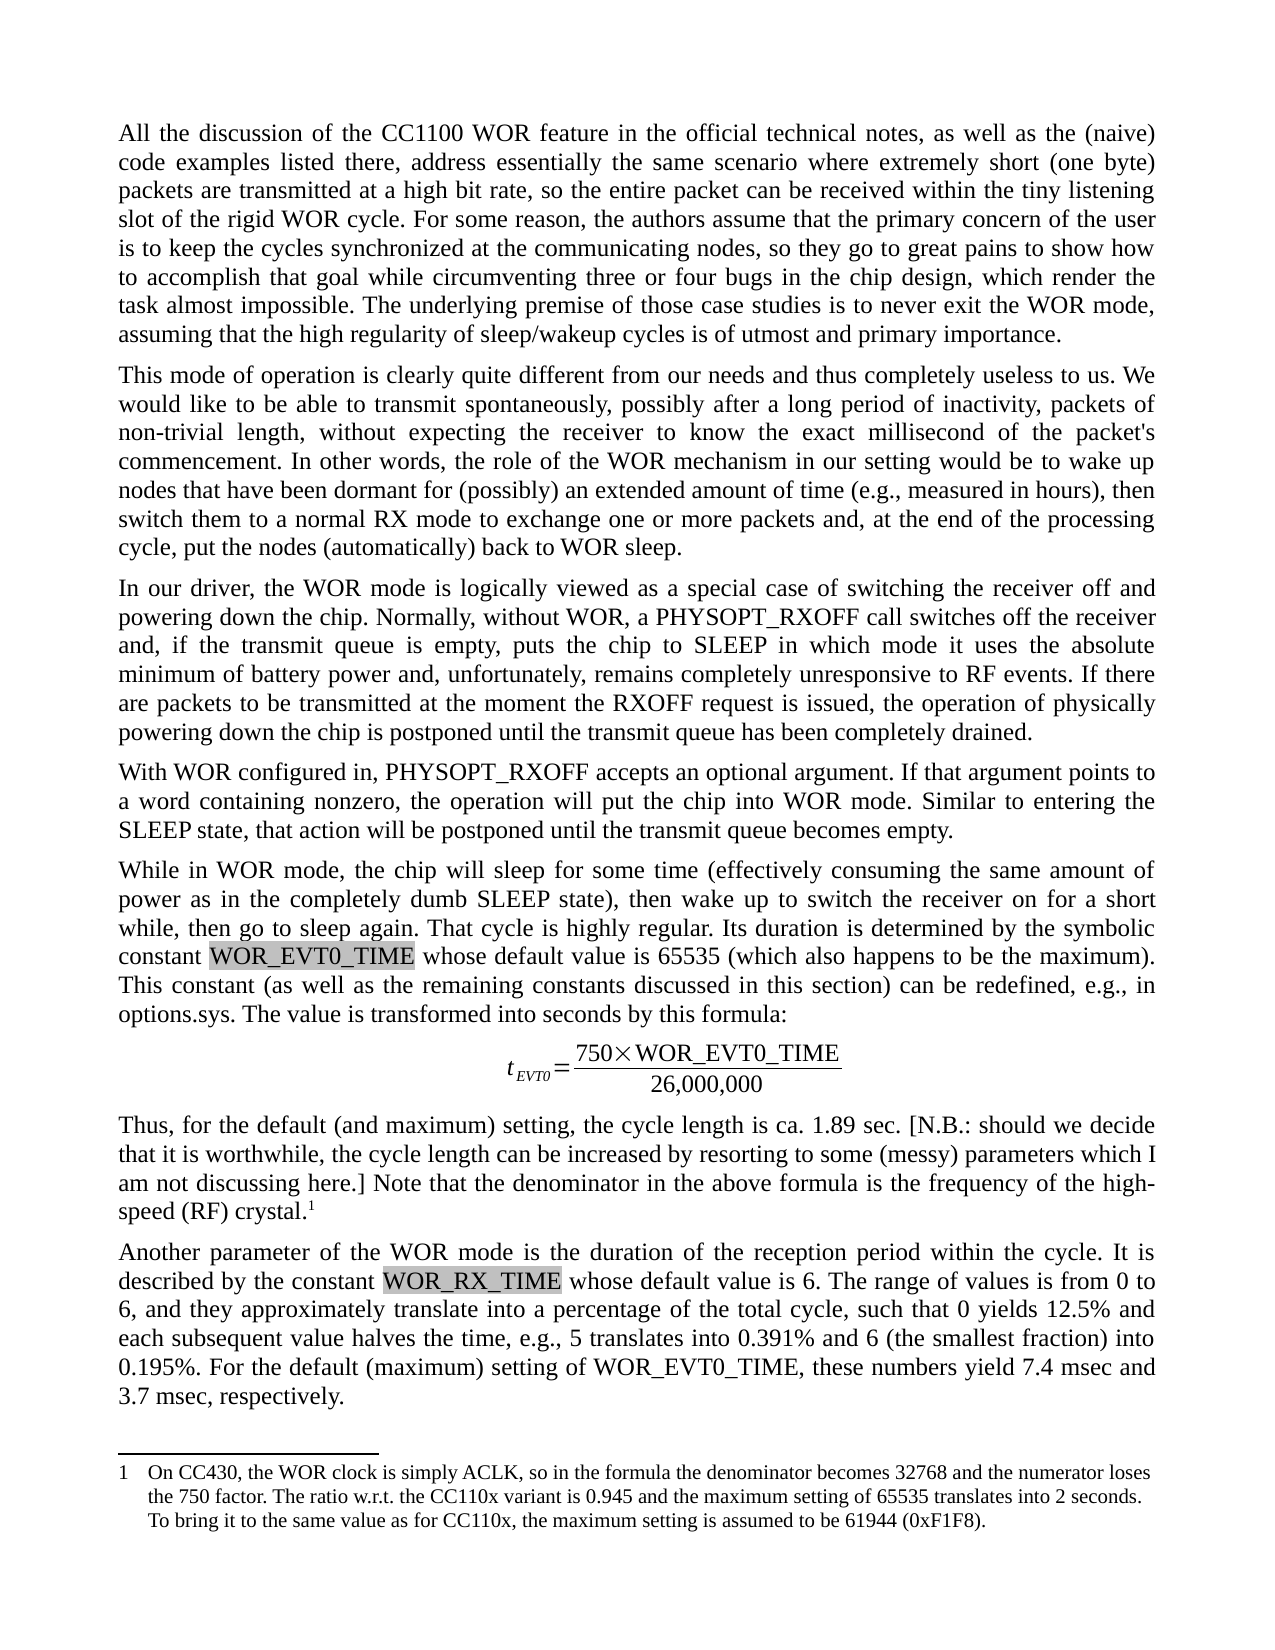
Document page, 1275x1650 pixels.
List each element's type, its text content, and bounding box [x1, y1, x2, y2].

text With WOR configured in, PHYSOPT_RXOFF accepts an optional argument. If that argument points to a word containing nonzero, the operation will put the chip into WOR mode. Similar to entering the SLEEP state, that action will be postponed until the transmit queue becomes empty. [118, 757, 1157, 843]
text While in WOR mode, the chip will sleep for some time (effectively consuming the same amount of power as in the completely dumb SLEEP state), then wake up to switch the receiver on for a short while, then go to sleep again. That cycle is highly regular. Its duration is determined by the symbolic constant WOR_EVT0_TIME whose default value is 65535 (which also happens to be the maximum). This constant (as well as the remaining constants discussed in this section) can be redefined, e.g., in options.sys. The value is transformed into seconds by this formula: [118, 855, 1157, 1028]
text In our driver, the WOR mode is logically viewed as a special case of switching the receiver off and powering down the chip. Normally, without WOR, a PHYSOPT_RXOFF call switches off the receiver and, if the transmit queue is empty, puts the chip to SLEEP in which mode it uses the absolute minimum of battery power and, unfortunately, remains completely unresponsive to RF events. If there are packets to be transmitted at the moment the RXOFF request is issued, the operation of physically powering down the chip is postponed until the transmit queue has been completely drained. [118, 573, 1157, 745]
text On CC430, the WOR clock is simply ACLK, so in the formula the denominator becomes 32768 and the numerator loses the 750 factor. The ratio w.r.t. the CC110x variant is 0.945 and the maximum setting of 65535 translates into 2 seconds. To bring it to the same value as for CC110x, the maximum setting is assumed to be 61944 (0xF1F8). [118, 1460, 1157, 1532]
text All the discussion of the CC1100 WOR feature in the official technical notes, as well as the (naive) code examples listed there, address essentially the same scenario where extremely short (one byte) packets are transmitted at a high bit rate, so the entire packet can be received within the tiny listening slot of the rigid WOR cycle. For some reason, the authors assume that the primary concern of the user is to keep the cycles synchronized at the communicating nodes, so they go to great pains to show how to accomplish that goal while circumventing three or four bugs in the chip design, which render the task almost impossible. The underlying premise of those case studies is to never exit the WOR mode, assuming that the high regularity of sleep/wakeup cycles is of utmost and primary importance. [118, 118, 1157, 348]
text Another parameter of the WOR mode is the duration of the reception period within the cycle. It is described by the constant WOR_RX_TIME whose default value is 6. The range of values is from 0 to 6, and they approximately translate into a percentage of the total cycle, such that 0 yields 12.5% and each subsequent value halves the time, e.g., 5 translates into 0.391% and 6 (the smallest fraction) into 0.195%. For the default (maximum) setting of WOR_EVT0_TIME, these numbers yield 7.4 msec and 3.7 msec, respectively. [118, 1237, 1157, 1409]
text Thus, for the default (and maximum) setting, the cycle length is ca. 1.89 sec. [N.B.: should we decide that it is worthwhile, the cycle length can be increased by resorting to some (messy) parameters which I am not discussing here.] Note that the denominator in the above formula is the frequency of the high-speed (RF) crystal. [118, 1110, 1157, 1225]
text This mode of operation is clearly quite different from our needs and thus completely useless to us. We would like to be able to transmit spontaneously, possibly after a long period of inactivity, packets of non-trivial length, without expecting the receiver to know the exact millisecond of the packet's commencement. In other words, the role of the WOR mechanism in our setting would be to wake up nodes that have been dormant for (possibly) an extended amount of time (e.g., measured in hours), then switch them to a normal RX mode to exchange one or more packets and, at the end of the processing cycle, put the nodes (automatically) back to WOR sleep. [118, 360, 1157, 561]
